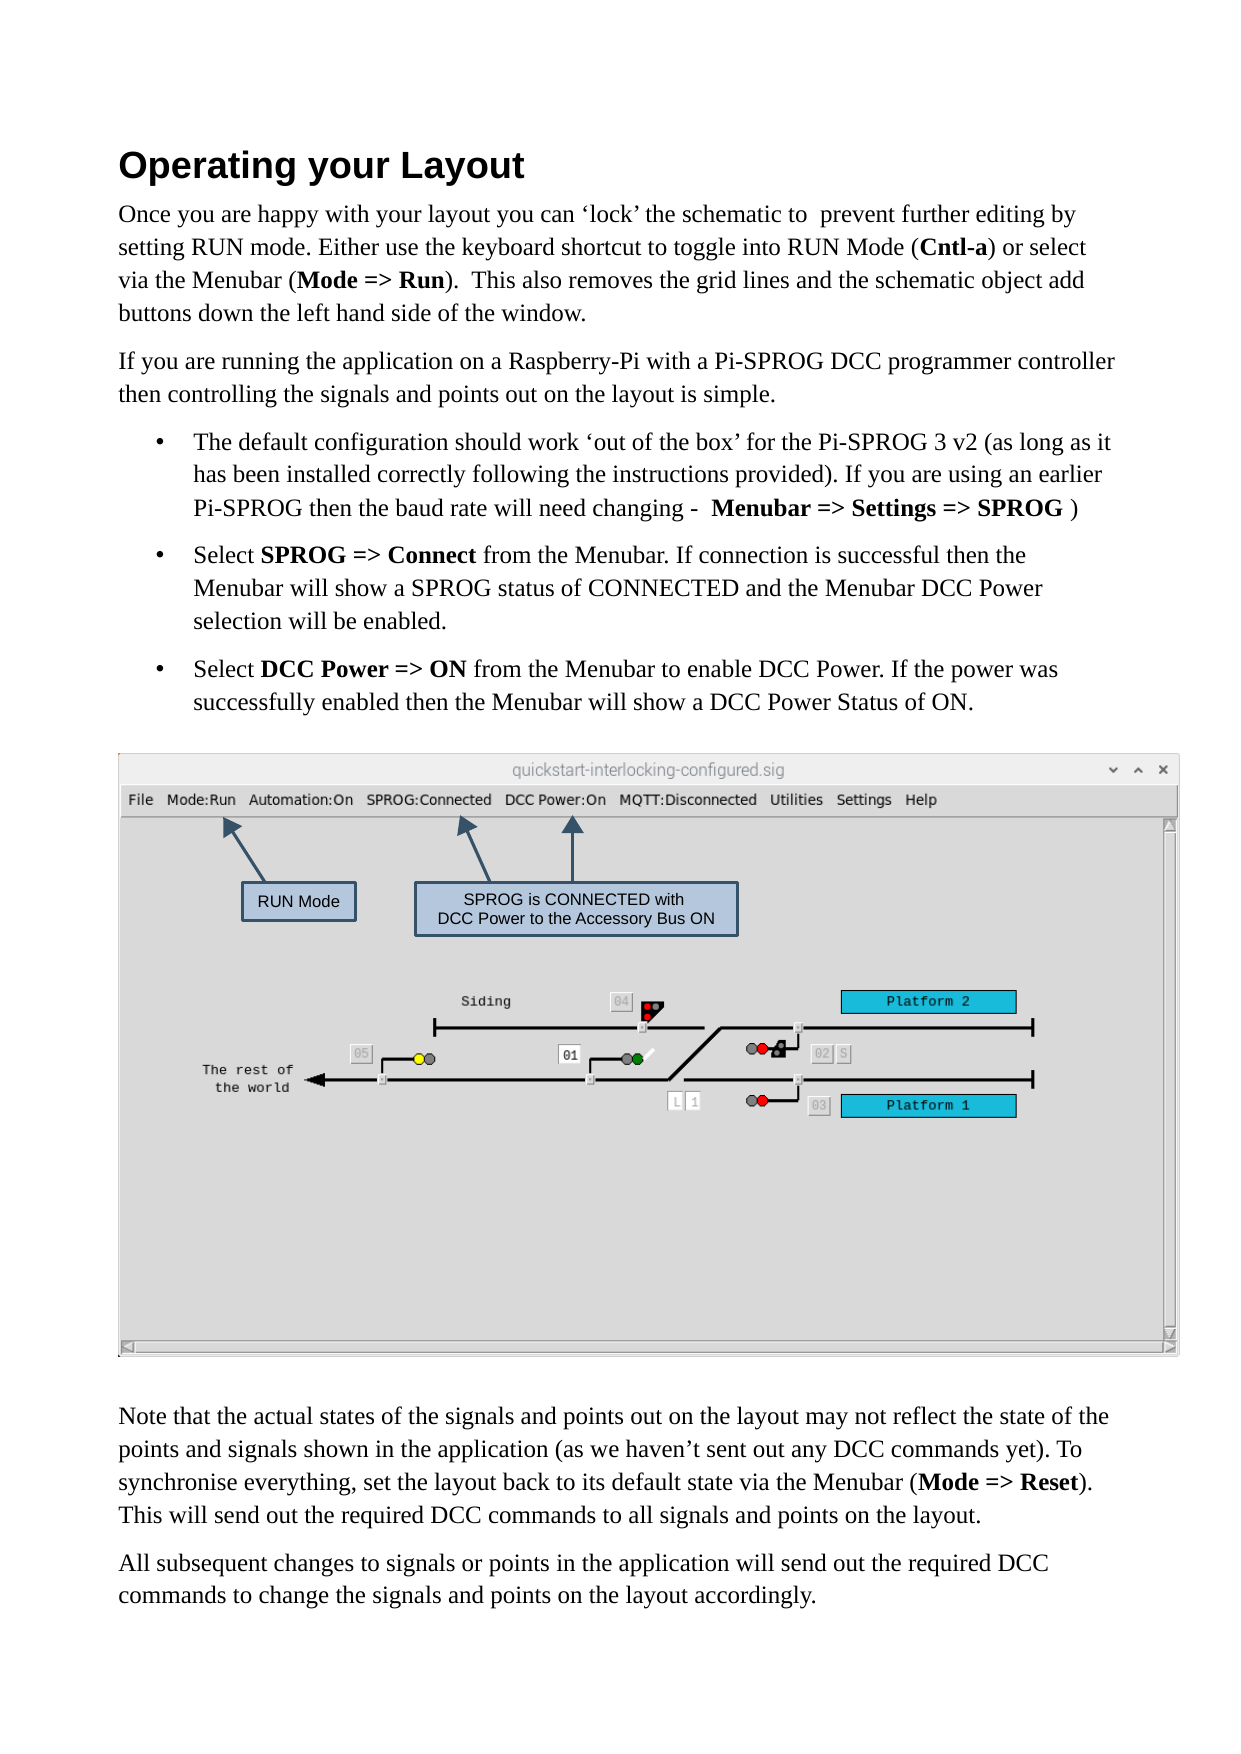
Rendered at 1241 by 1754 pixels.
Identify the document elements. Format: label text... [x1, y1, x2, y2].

list The default configuration should work ‘out of the box’ for the Pi-SPROG 3 v2 (as long as it has been installed correctly following the instructions provided). If you are using an earlier Pi-SPROG then the baud rate will need changing - Menubar => Settings => SPROG ) [156, 427, 1122, 521]
subtitle Operating your Layout [118, 143, 1122, 187]
text Once you are happy with your layout you can ‘lock’ the schematic to prevent further editing by setting RUN mode. Either use the keyboard shortcut to toggle into RUN Mode (Cntl-a) or select via the Menubar (Mode => Run). This also removes the grid lines and the schematic object add buttons down the left hand side of the window. [118, 199, 1122, 327]
text If you are running the application on a Raspberry-Pi with a Pi-SPROG DCC programmer controller then controlling the signals and points out on the layout is simple. [118, 346, 1122, 408]
list Select SPROG => Connect from the Menubar. If connection is successful then the Menubar will show a SPROG status of CONNECTED and the Menubar DCC Power selection will be enabled. [156, 540, 1122, 635]
picture [118, 753, 1180, 1357]
text All subsequent changes to signals or points in the application will send out the required DCC commands to change the signals and points on the layout accordingly. [118, 1548, 1122, 1609]
list Select DCC Power => ON from the Menubar to enable DCC Power. If the power was successfully enabled then the Menubar will show a DCC Power Status of ON. [156, 654, 1122, 716]
text Note that the actual states of the signals and points out on the layout may not reflect the state of the points and signals shown in the application (as we haven’t sent out any DCC commands yet). To synchronise everything, set the layout back to its default state via the Menubar (Mode => Reset). This will send out the required DCC commands to all signals and points on the layout. [118, 1401, 1122, 1529]
